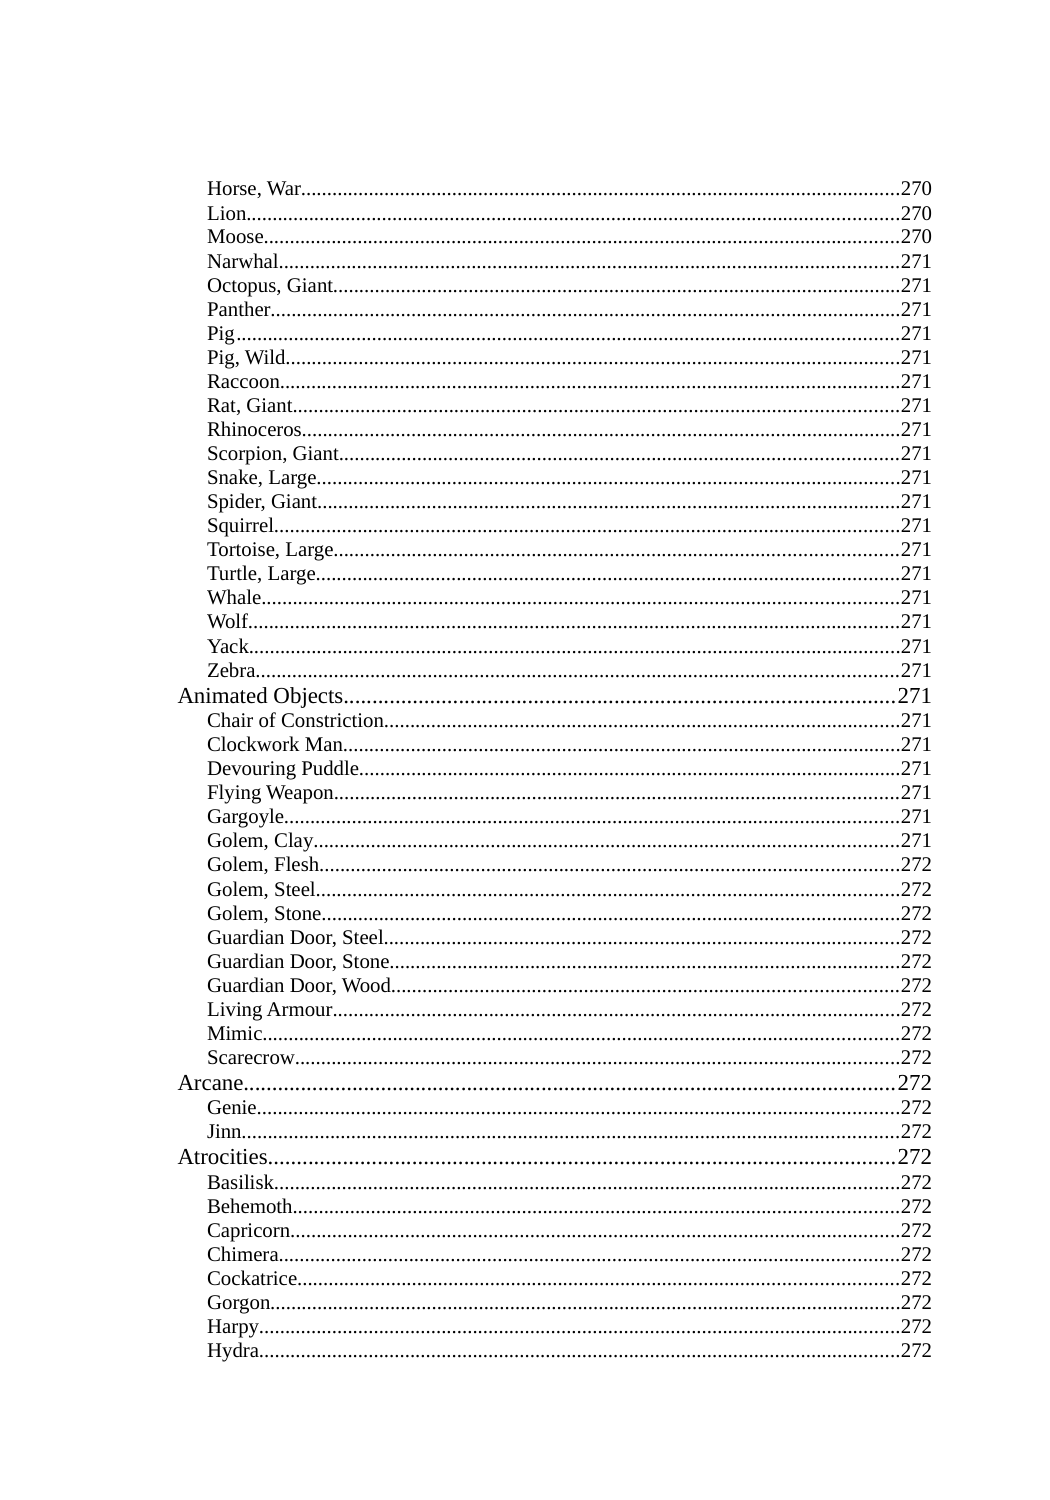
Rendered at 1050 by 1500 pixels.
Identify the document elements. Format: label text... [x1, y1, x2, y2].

text Atrocities 272 [177, 1143, 932, 1170]
text Yack 271 [207, 633, 932, 658]
text Basilisk 272 [207, 1170, 932, 1194]
text Guardian Door, Steel 272 [207, 924, 932, 949]
text Raccoon 271 [207, 369, 932, 393]
text Gorgon 272 [207, 1290, 932, 1314]
text Whale 271 [207, 585, 932, 609]
text Tortoise, Large 271 [207, 537, 932, 561]
text Horse, War 270 [207, 176, 932, 200]
text Flying Weapon 271 [207, 780, 932, 804]
text Scorpion, Giant 271 [207, 441, 932, 465]
text Arcane 272 [177, 1069, 932, 1095]
text Chimera 272 [207, 1242, 932, 1266]
text Octopus, Giant 271 [207, 273, 932, 297]
text Cockatrice 272 [207, 1266, 932, 1290]
text Squirrel 271 [207, 513, 932, 537]
text Harpy 272 [207, 1314, 932, 1338]
text Turtle, Large 271 [207, 561, 932, 585]
text Wolf 271 [207, 609, 932, 633]
text Zebra 271 [207, 658, 932, 682]
text Guardian Door, Wood 272 [207, 973, 932, 997]
text Jinn 272 [207, 1119, 932, 1143]
text Hydra 272 [207, 1338, 932, 1362]
text Rhinoceros 271 [207, 417, 932, 441]
text Pig, Wild 271 [207, 345, 932, 369]
text Rat, Giant 271 [207, 393, 932, 417]
text Animated Objects 271 [177, 682, 932, 708]
text Snake, Large 271 [207, 465, 932, 489]
text Pig 271 [207, 321, 932, 345]
text Lion 270 [207, 200, 932, 224]
text Living Armour 272 [207, 997, 932, 1021]
text Behemoth 272 [207, 1194, 932, 1218]
text Guardian Door, Stone 272 [207, 949, 932, 973]
text Clockwork Man 271 [207, 732, 932, 756]
text Scarecrow 272 [207, 1045, 932, 1069]
text Spider, Giant 271 [207, 489, 932, 513]
text Moose 270 [207, 224, 932, 248]
text Gargoyle 271 [207, 804, 932, 828]
text Golem, Steel 272 [207, 876, 932, 901]
text Golem, Stone 272 [207, 901, 932, 924]
text Golem, Clay 271 [207, 828, 932, 852]
text Devouring Puddle 271 [207, 756, 932, 780]
text Narwhal 271 [207, 248, 932, 273]
text Golem, Flesh 272 [207, 852, 932, 876]
text Capricorn 272 [207, 1218, 932, 1242]
text Panther 271 [207, 297, 932, 321]
text Genie 272 [207, 1095, 932, 1119]
text Mimic 272 [207, 1021, 932, 1045]
text Chair of Constriction 271 [207, 708, 932, 732]
